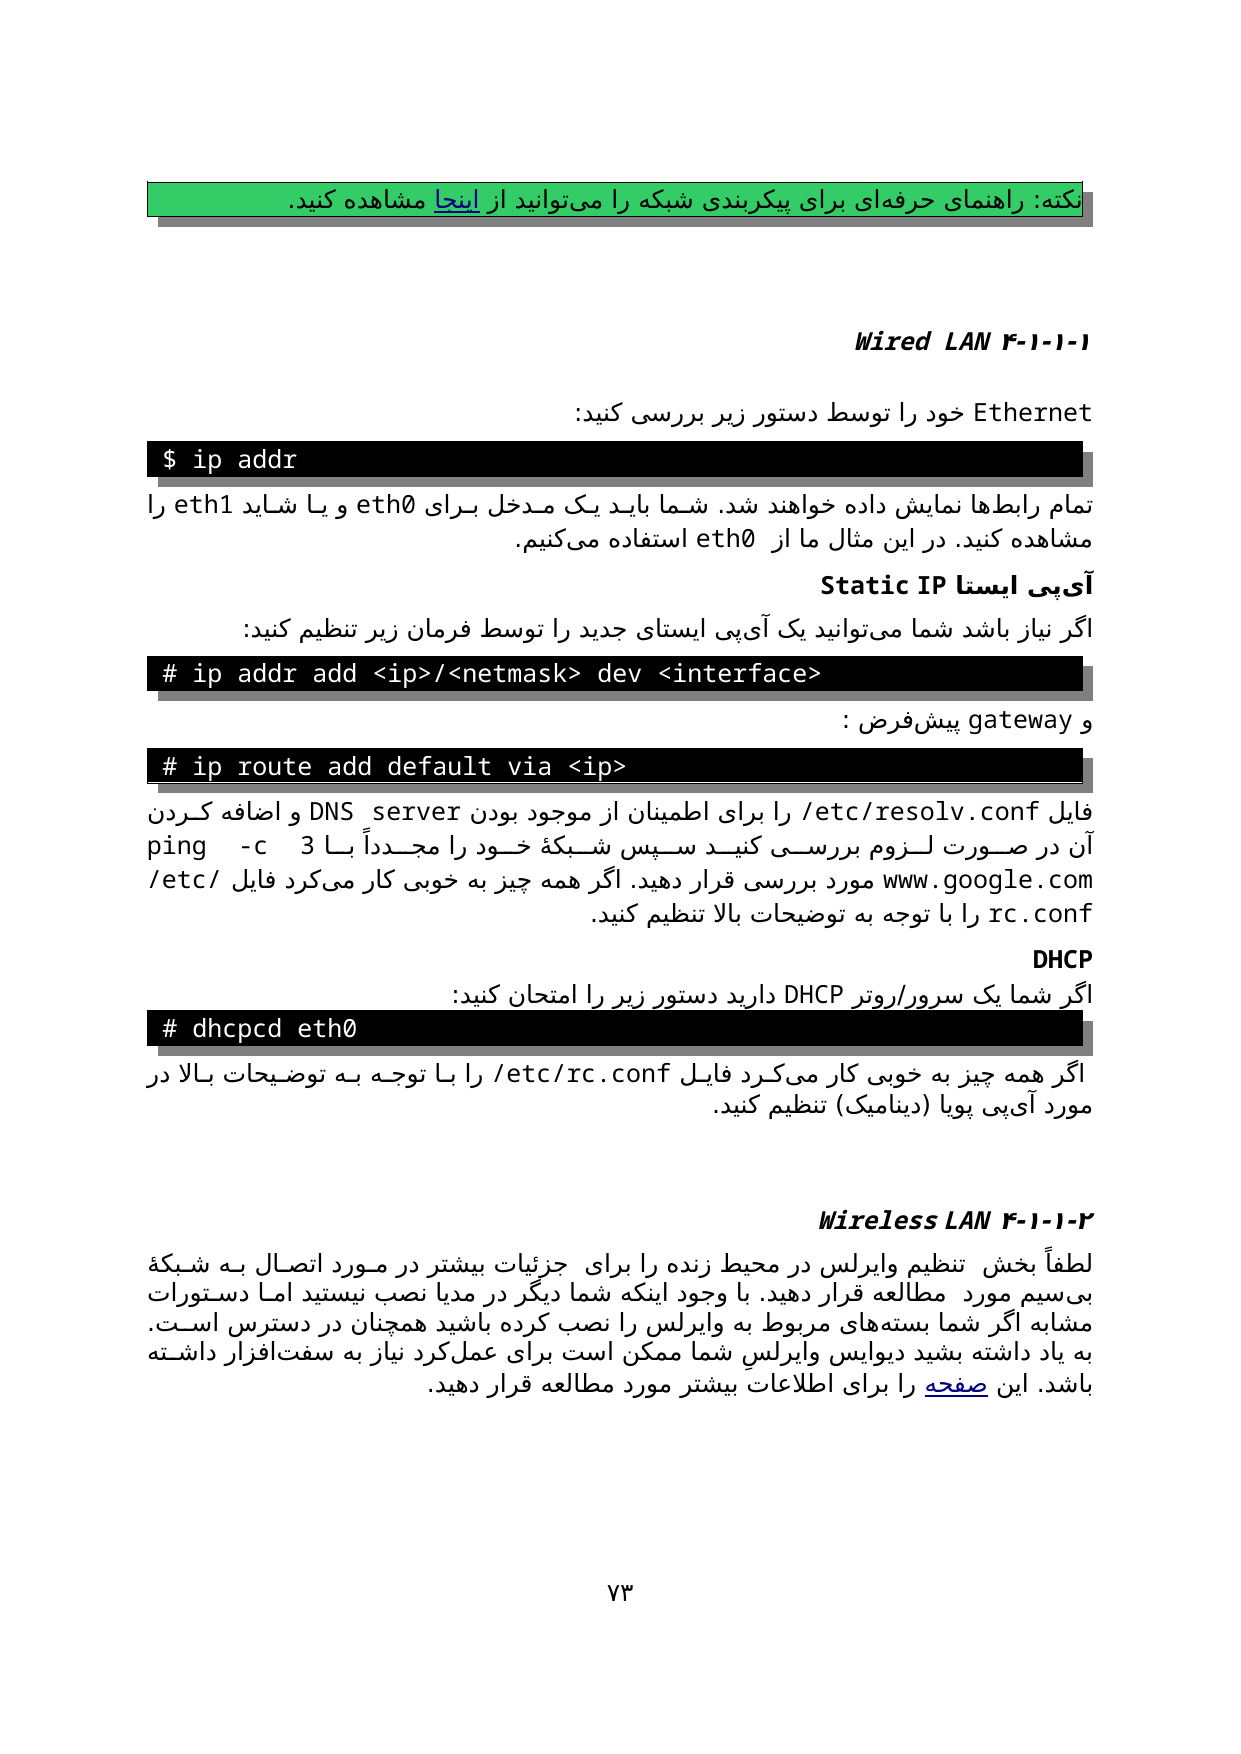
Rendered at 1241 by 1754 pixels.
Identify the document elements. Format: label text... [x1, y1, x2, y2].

text اگر شما یک سرور/روتر DHCP دارید دستور زیر را امتحان کنید: [147, 976, 1093, 1010]
text اگر نیاز باشد شما می‌توانید یک آی‌پی ایستای جدید را توسط فرمان زیر تنظیم کنید: [147, 614, 1093, 643]
text اگر همه چیز به خوبی کار می‌کرد فایل ‎/etc/rc.conf را با توجه به توضیحات بالا در مورد آی‌پی پویا (دینامیک) تنظیم کنید. [147, 1056, 1093, 1119]
text آی‌پی ایستا Static IP [147, 567, 1093, 601]
text و gateway پیش‌فرض : [147, 701, 1093, 735]
subtitle Ethernet خود را توسط دستور زیر بررسی کنید: [147, 394, 1093, 429]
text DHCP [147, 942, 1093, 976]
text فایل ‎/etc/resolv.conf را برای اطمینان از موجود بودن DNS server و اضافه کردن آن در صورت لزوم بررسی کنید سپس شبکهٔ خود را مجدداً با ping -c 3 www.google.com مورد بررسی قرار دهید. اگر همه چیز به خوبی کار می‌کرد فایل ‎/etc/rc.conf را با توجه به توضیحات بالا تنظیم کنید. [147, 793, 1093, 930]
subtitle ۴-۱-۱-۲ Wireless LAN [147, 1203, 1093, 1237]
text لطفاً بخش تنظیم وایرلس در محیط زنده را برای جزئیات بیشتر در مورد اتصال به شبکهٔ بی‌سیم مورد مطالعه قرار دهید. با وجود اینکه شما دیگر در مدیا نصب نیستید اما دستورات مشابه اگر شما بسته‌های مربوط به وایرلس را نصب کرده باشید همچنان در دسترس است. به یاد داشته بشید دیوایس وایرلسِ شما ممکن است برای عمل‌کرد نیاز به سفت‌افزار داشته باشد. این صفحه را برای اطلاعات بیشتر مورد مطالعه قرار دهید. [147, 1249, 1093, 1400]
text تمام رابط‌ها نمایش داده‌ خواهند شد. شما باید یک مدخل برای eth0 و یا شاید eth1 را مشاهده کنید. در این مثال ما از eth0 استفاده می‌کنیم. [147, 487, 1093, 555]
subtitle ۴-۱-۱-۱ Wired LAN [147, 323, 1093, 357]
